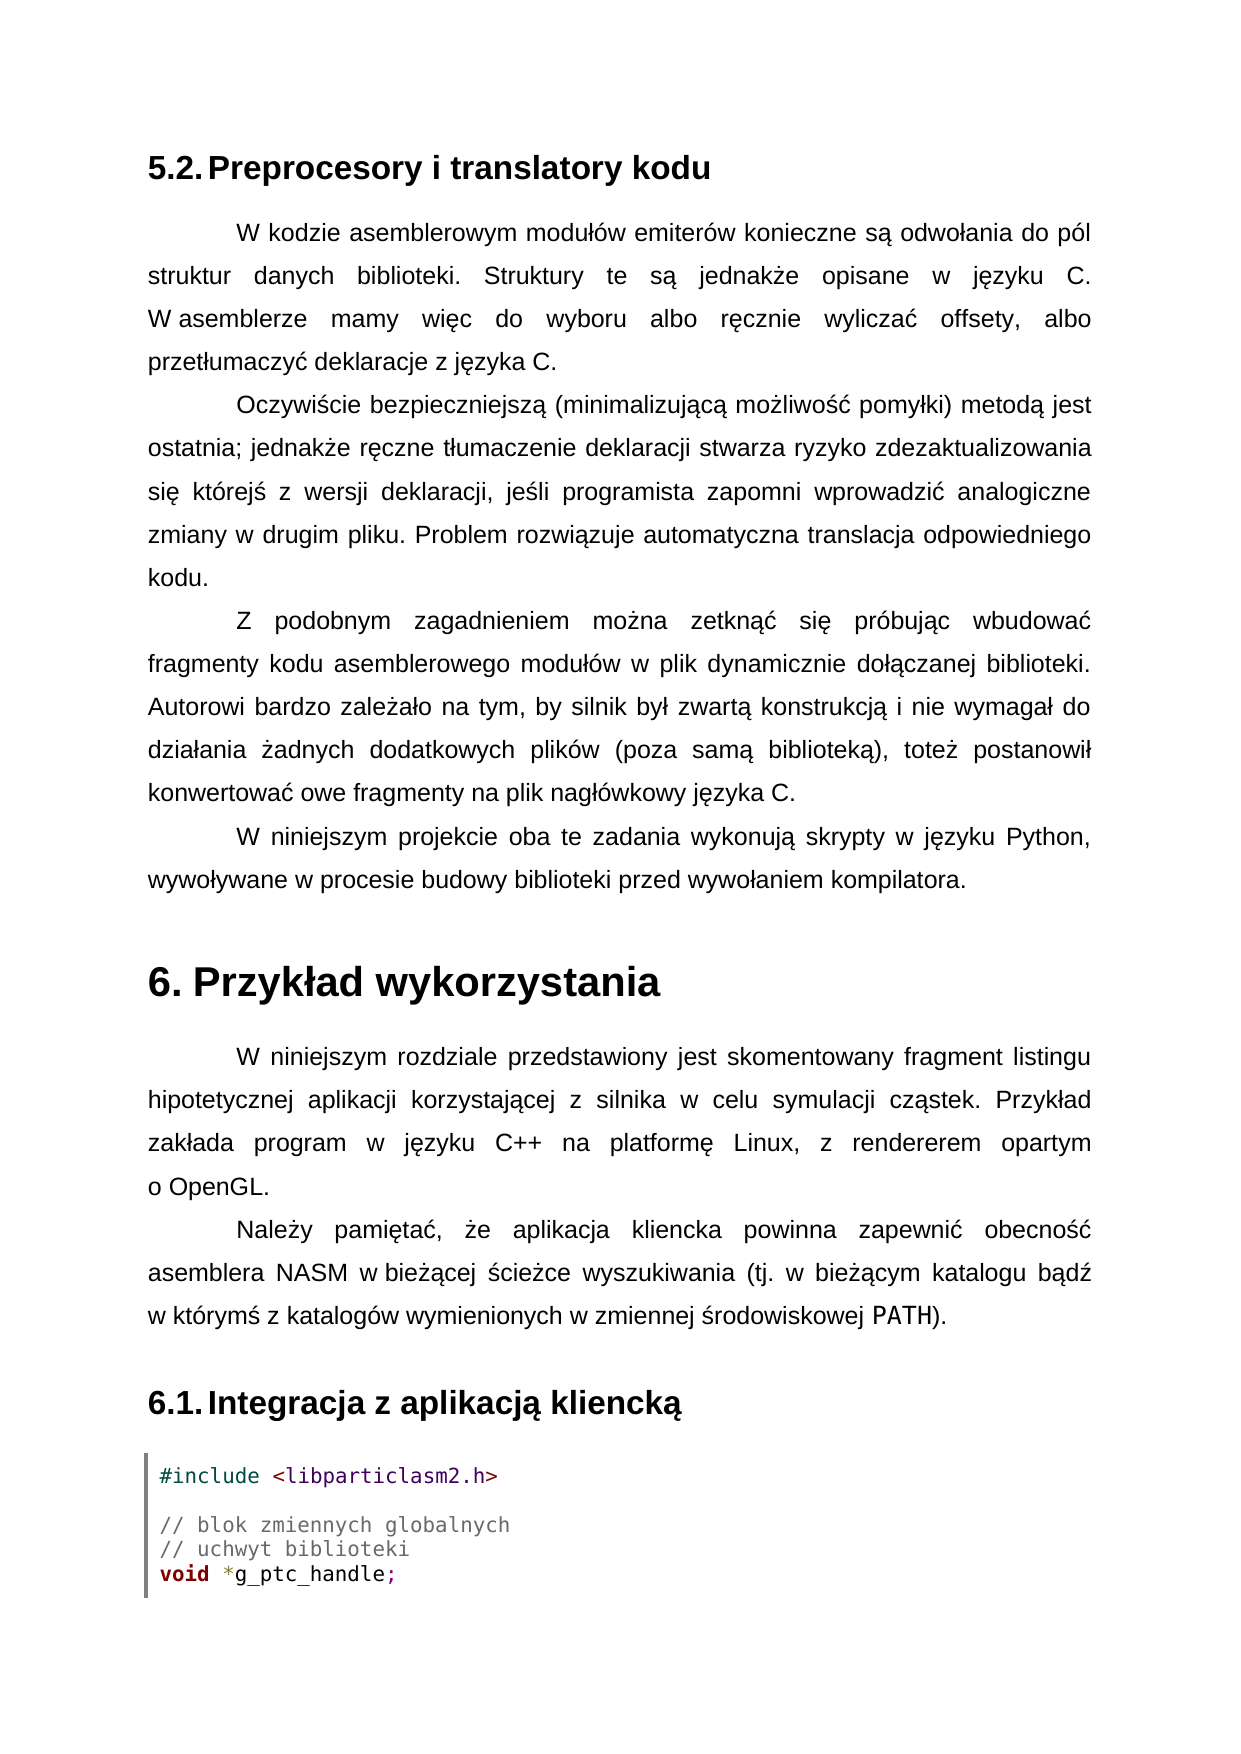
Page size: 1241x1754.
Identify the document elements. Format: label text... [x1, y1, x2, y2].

text // uchwyt biblioteki [148, 1537, 1104, 1562]
text W niniejszym projekcie oba te zadania wykonują skrypty w języku Python, wywoływane w procesie budowy biblioteki przed wywołaniem kompilatora. [148, 822, 1092, 893]
text W niniejszym rozdziale przedstawiony jest skomentowany fragment listingu hipotetycznej aplikacji korzystającej z silnika w celu symulacji cząstek. Przykład zakłada program w języku C++ na platformę Linux, z rendererem opartym o OpenGL. [148, 1042, 1092, 1200]
text Należy pamiętać, że aplikacja kliencka powinna zapewnić obecność asemblera NASM w bieżącej ścieżce wyszukiwania (tj. w bieżącym katalogu bądź w którymś z katalogów wymienionych w zmiennej środowiskowej PATH). [148, 1215, 1092, 1331]
text void *g_ptc_handle; [148, 1562, 1104, 1598]
subtitle Preprocesory i translatory kodu [148, 148, 1092, 186]
text #include <libparticlasm2.h> [148, 1453, 1104, 1489]
subtitle Integracja z aplikacją kliencką [148, 1383, 1092, 1421]
subtitle Przykład wykorzystania [148, 958, 1092, 1006]
text W kodzie asemblerowym modułów emiterów konieczne są odwołania do pól struktur danych biblioteki. Struktury te są jednakże opisane w języku C. W asemblerze mamy więc do wyboru albo ręcznie wyliczać offsety, albo przetłumaczyć deklaracje z języka C. [148, 218, 1092, 376]
text // blok zmiennych globalnych [148, 1513, 1104, 1537]
text Z podobnym zagadnieniem można zetknąć się próbując wbudować fragmenty kodu asemblerowego modułów w plik dynamicznie dołączanej biblioteki. Autorowi bardzo zależało na tym, by silnik był zwartą konstrukcją i nie wymagał do działania żadnych dodatkowych plików (poza samą biblioteką), toteż postanowił konwertować owe fragmenty na plik nagłówkowy języka C. [148, 606, 1092, 807]
text Oczywiście bezpieczniejszą (minimalizującą możliwość pomyłki) metodą jest ostatnia; jednakże ręczne tłumaczenie deklaracji stwarza ryzyko zdezaktualizowania się którejś z wersji deklaracji, jeśli programista zapomni wprowadzić analogiczne zmiany w drugim pliku. Problem rozwiązuje automatyczna translacja odpowiedniego kodu. [148, 390, 1092, 592]
